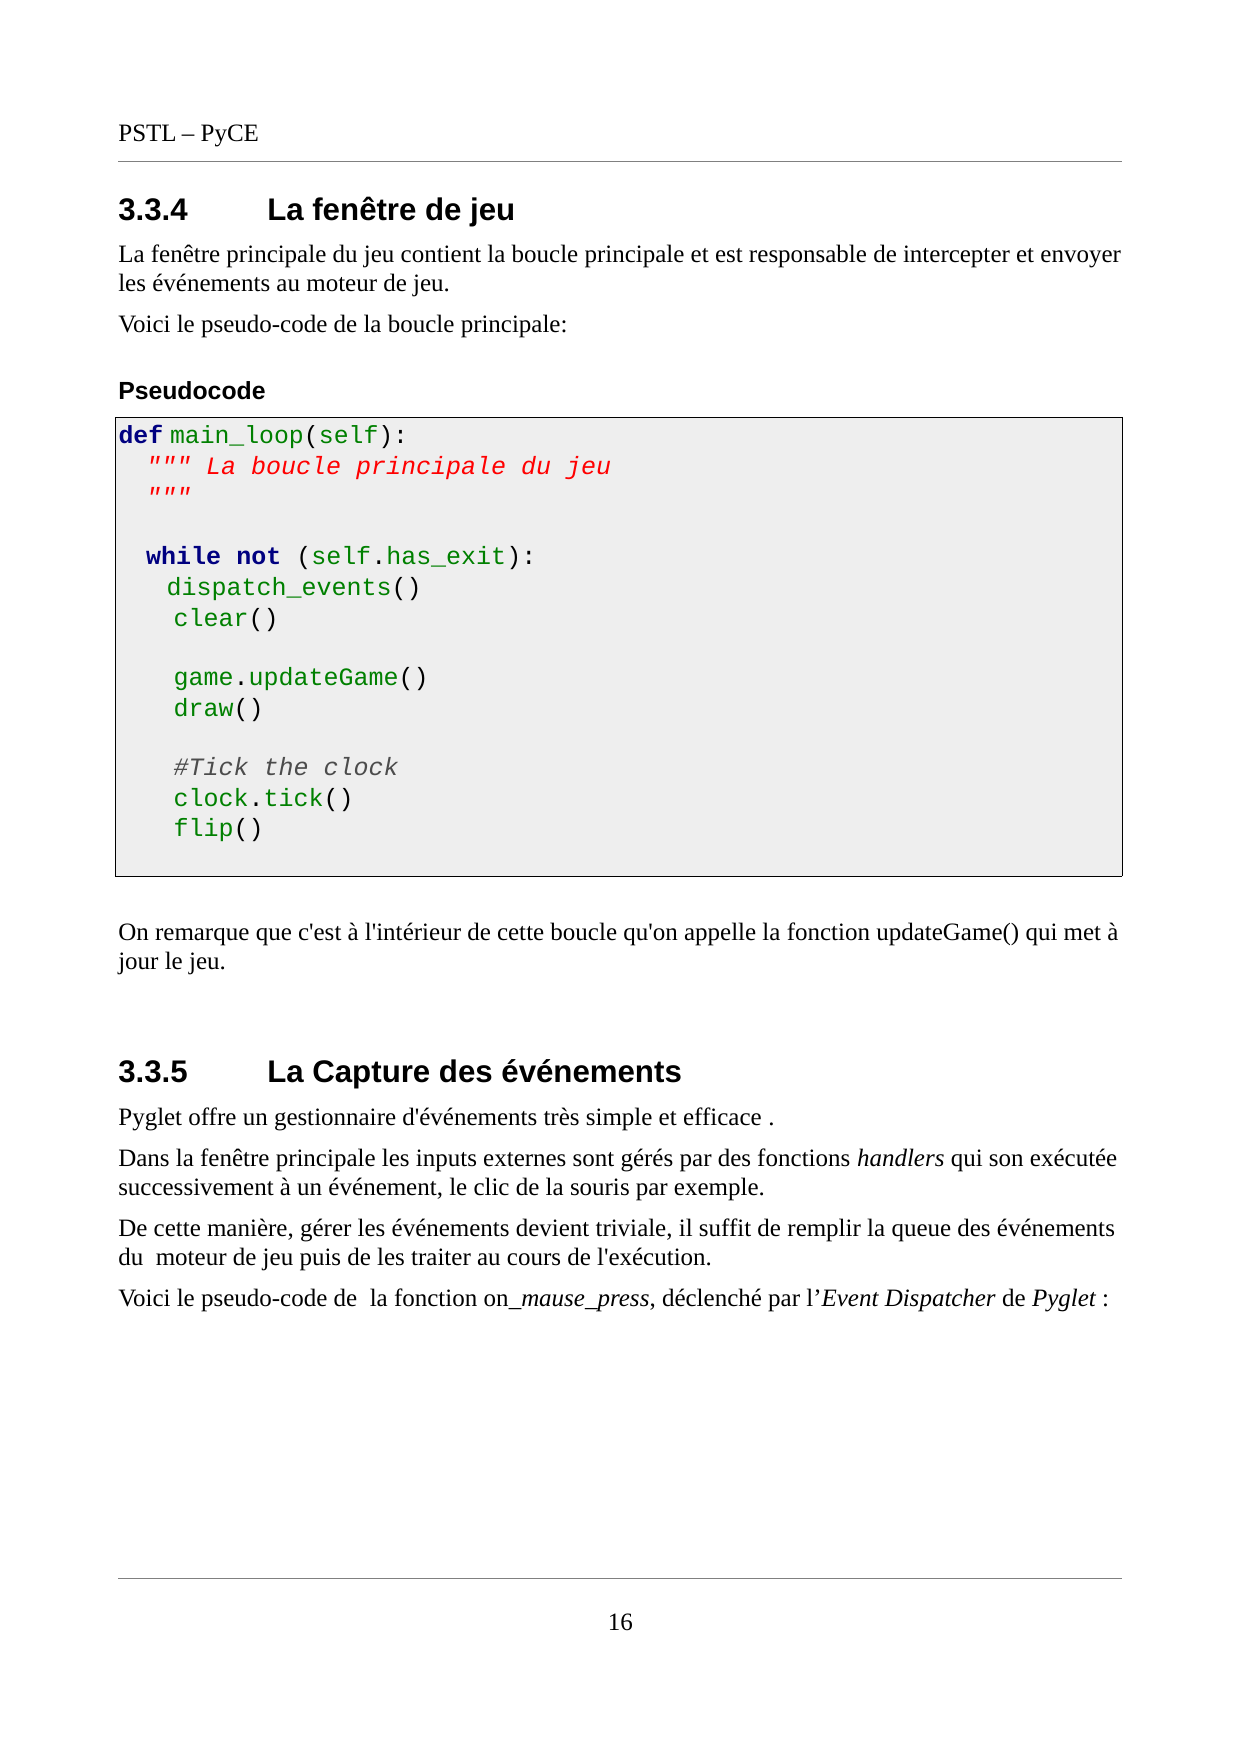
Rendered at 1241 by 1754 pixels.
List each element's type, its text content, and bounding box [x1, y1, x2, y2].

text def main_loop(self): [116, 418, 1122, 448]
text dispatch_events() [116, 569, 1122, 599]
text #Tick the clock [116, 749, 1122, 779]
subtitle La Capture des événements [118, 1053, 1122, 1089]
text Voici le pseudo-code de la fonction on_mause_press, déclenché par l’Event Dispatcher de Pyglet : [118, 1283, 1122, 1312]
text """ [116, 478, 1122, 509]
text On remarque que c'est à l'intérieur de cette boucle qu'on appelle la fonction updateGame() qui met à jour le jeu. [118, 917, 1122, 975]
subtitle La fenêtre de jeu [118, 191, 1122, 227]
text """ La boucle principale du jeu [116, 448, 1122, 478]
text while not (self.has_exit): [116, 538, 1122, 569]
text flip() [116, 810, 1122, 841]
text De cette manière, gérer les événements devient triviale, il suffit de remplir la queue des événements du moteur de jeu puis de les traiter au cours de l'exécution. [118, 1213, 1122, 1271]
text La fenêtre principale du jeu contient la boucle principale et est responsable de intercepter et envoyer les événements au moteur de jeu. [118, 239, 1122, 297]
text game.updateGame() [116, 659, 1122, 690]
text Voici le pseudo-code de la boucle principale: [118, 309, 1122, 338]
text Pyglet offre un gestionnaire d'événements très simple et efficace . [118, 1102, 1122, 1131]
subtitle Pseudocode [118, 376, 1122, 404]
text clock.tick() [116, 779, 1122, 810]
text draw() [116, 690, 1122, 721]
text clear() [116, 599, 1122, 630]
text Dans la fenêtre principale les inputs externes sont gérés par des fonctions handlers qui son exécutée successivement à un événement, le clic de la souris par exemple. [118, 1143, 1122, 1201]
